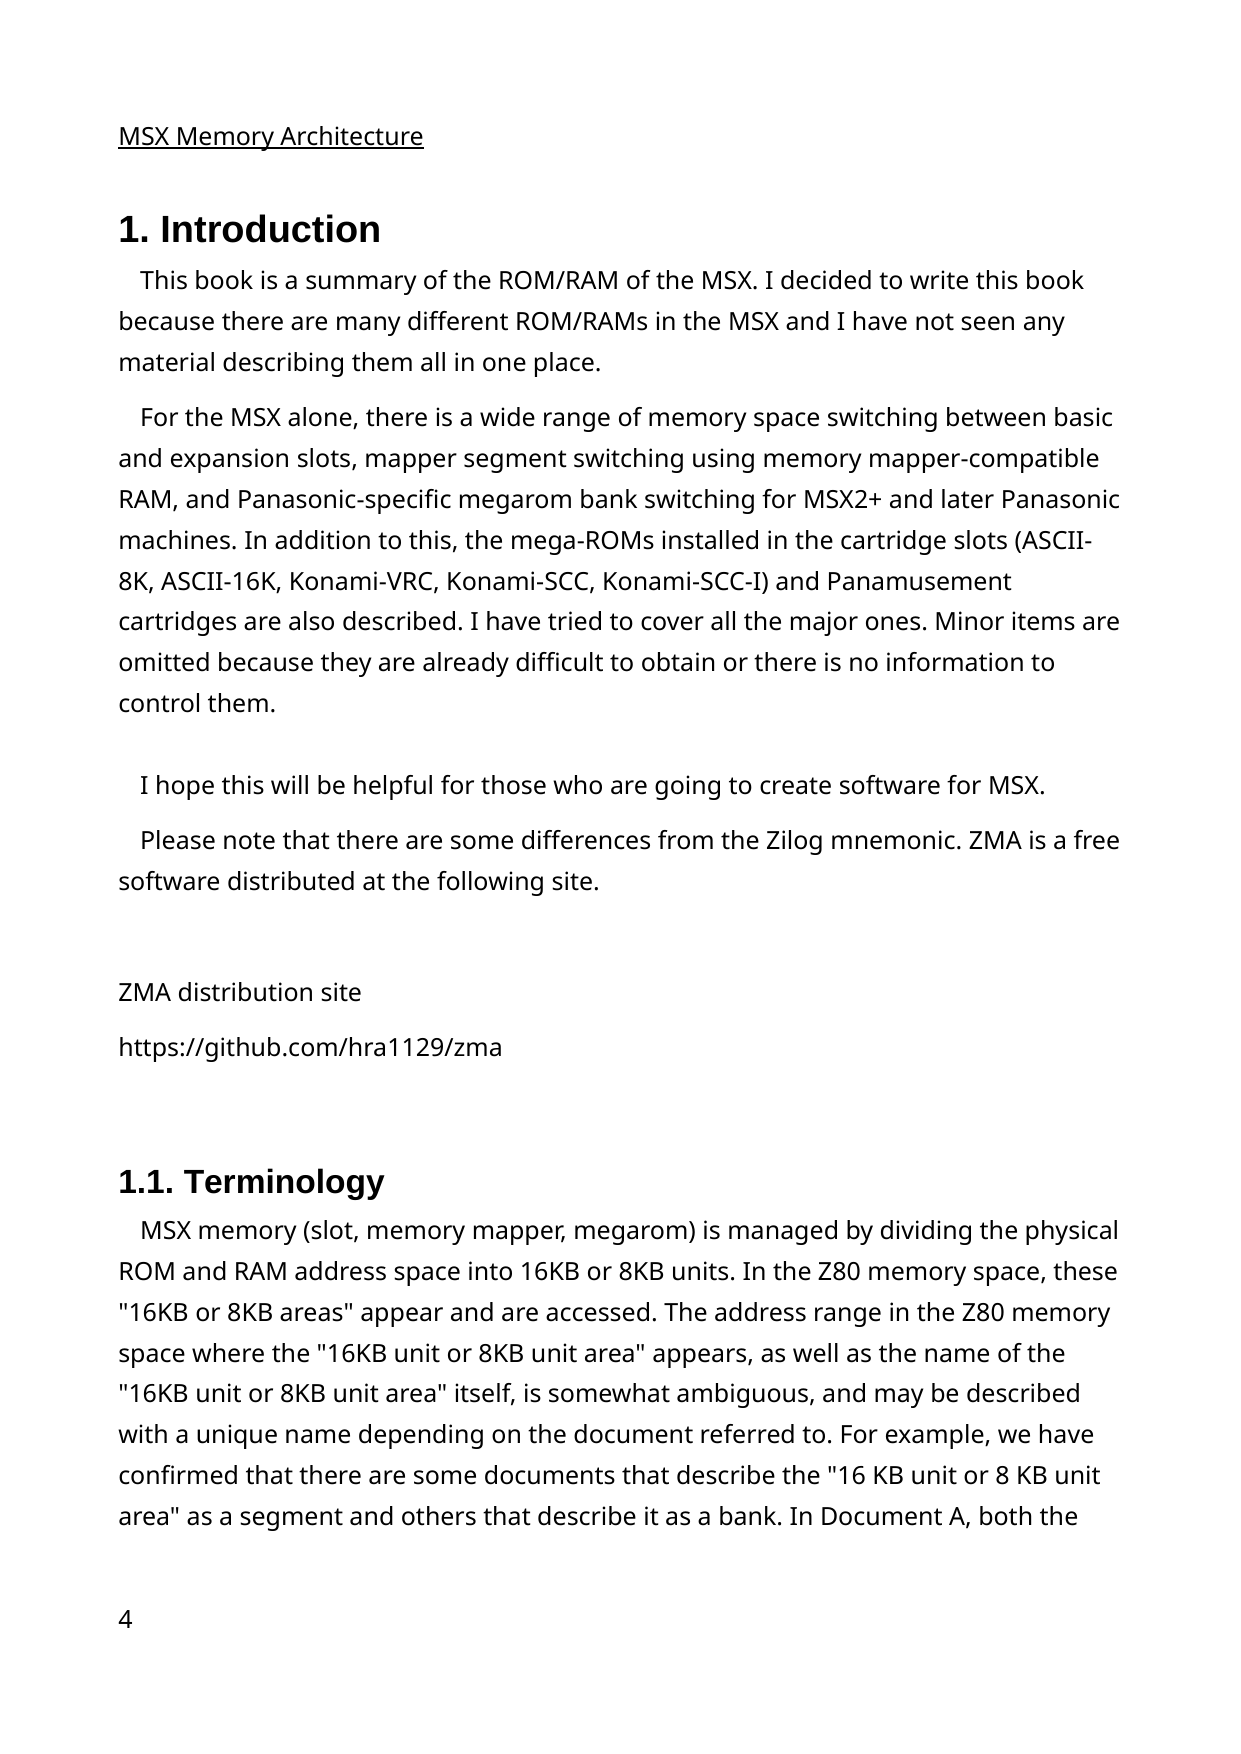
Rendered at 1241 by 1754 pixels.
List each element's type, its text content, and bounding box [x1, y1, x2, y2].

text For the MSX alone, there is a wide range of memory space switching between basic and expansion slots, mapper segment switching using memory mapper-compatible RAM, and Panasonic-specific megarom bank switching for MSX2+ and later Panasonic machines. In addition to this, the mega-ROMs installed in the cartridge slots (ASCII-8K, ASCII-16K, Konami-VRC, Konami-SCC, Konami-SCC-I) and Panamusement cartridges are also described. I have tried to cover all the major ones. Minor items are omitted because they are already difficult to obtain or there is no information to control them. I hope this will be helpful for those who are going to create software for MSX. [118, 400, 1122, 801]
text ZMA distribution site [118, 974, 1122, 1008]
subtitle 1. Introduction [118, 207, 1122, 250]
text MSX memory (slot, memory mapper, megarom) is managed by dividing the physical ROM and RAM address space into 16KB or 8KB units. In the Z80 memory space, these "16KB or 8KB areas" appear and are accessed. The address range in the Z80 memory space where the "16KB unit or 8KB unit area" appears, as well as the name of the "16KB unit or 8KB unit area" itself, is somewhat ambiguous, and may be described with a unique name depending on the document referred to. For example, we have confirmed that there are some documents that describe the "16 KB unit or 8 KB unit area" as a segment and others that describe it as a bank. In Document A, both the [118, 1213, 1122, 1533]
text https://github.com/hra1129/zma [118, 1030, 1122, 1064]
text Please note that there are some differences from the Zilog mnemonic. ZMA is a free software distributed at the following site. [118, 823, 1122, 898]
text This book is a summary of the ROM/RAM of the MSX. I decided to write this book because there are many different ROM/RAMs in the MSX and I have not seen any material describing them all in one place. [118, 263, 1122, 378]
subtitle 1.1. Terminology [118, 1162, 1122, 1200]
